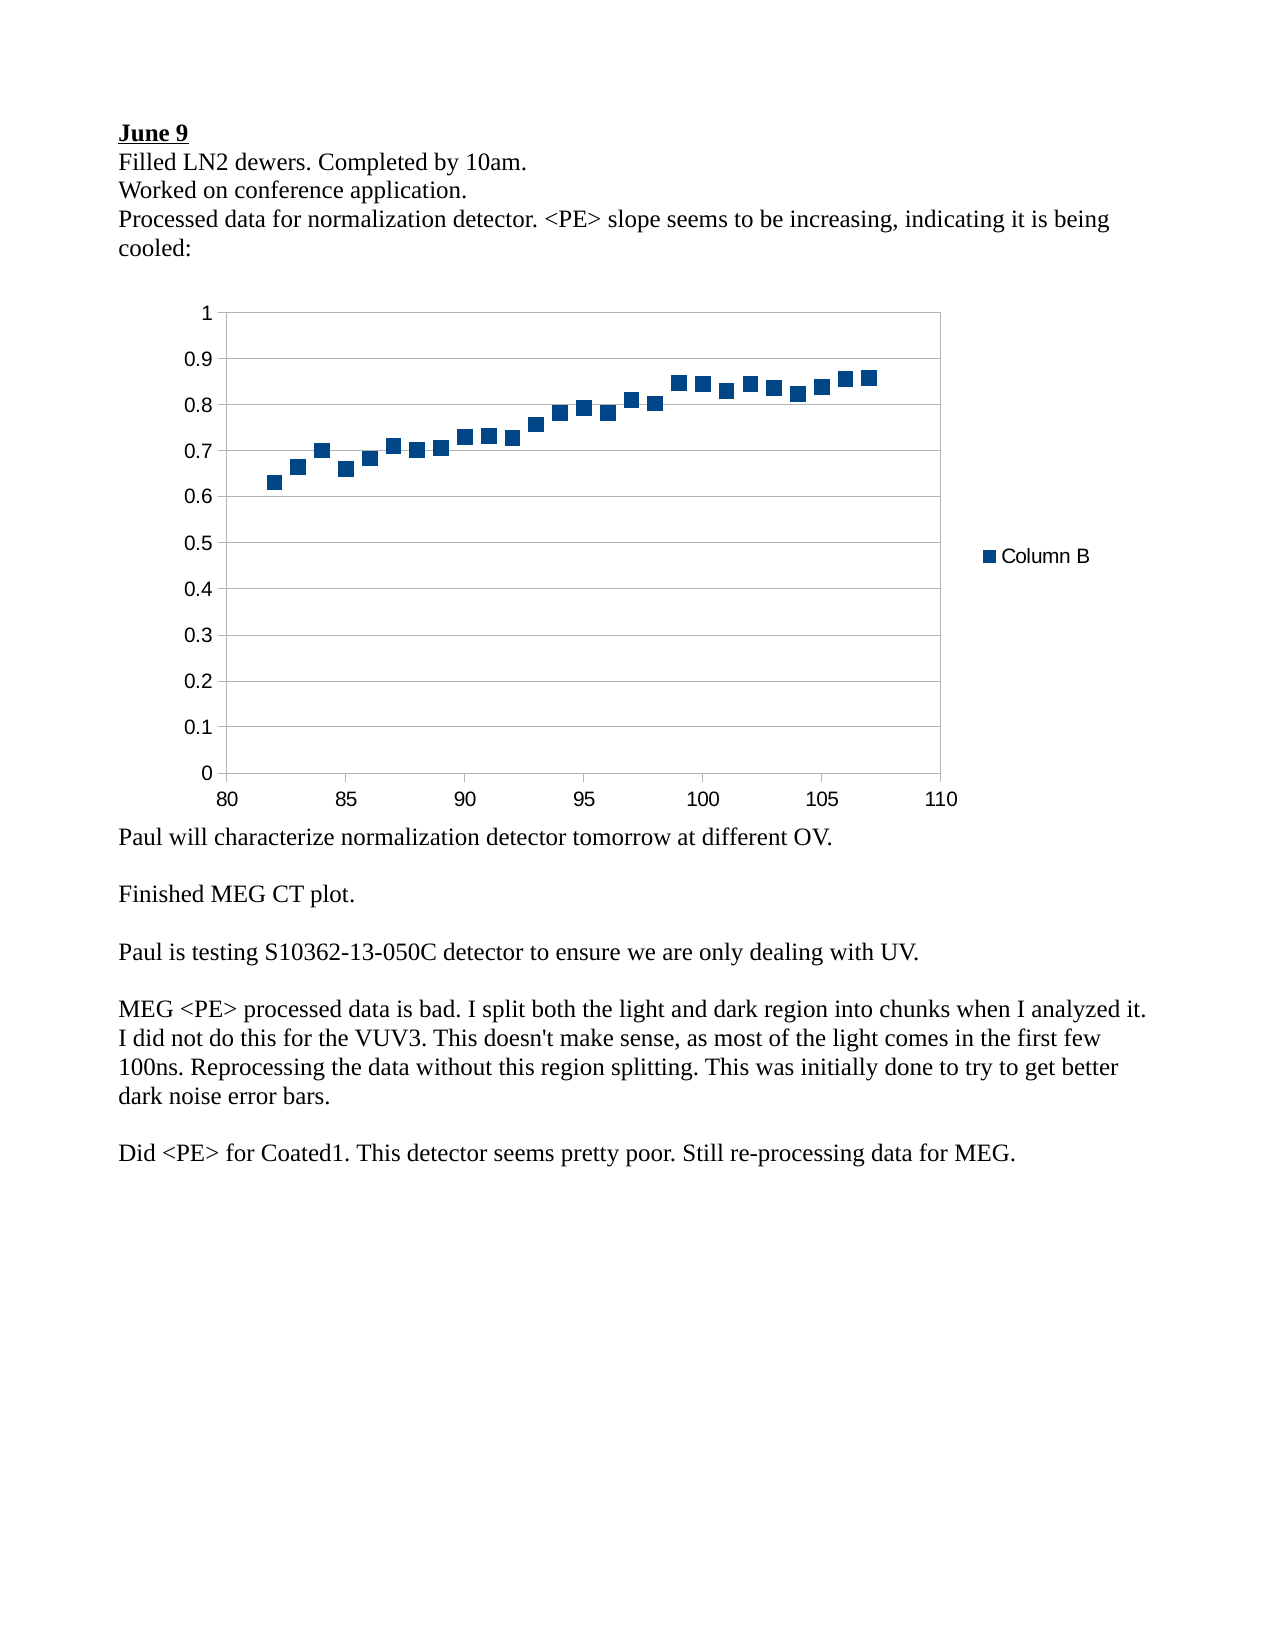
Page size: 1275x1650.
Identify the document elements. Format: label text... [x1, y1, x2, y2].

text Did <PE> for Coated1. This detector seems pretty poor. Still re-processing data for MEG. [118, 1138, 1157, 1167]
text Worked on conference application. [118, 176, 1157, 204]
text Processed data for normalization detector. <PE> slope seems to be increasing, indicating it is being cooled: [118, 204, 1157, 262]
text Finished MEG CT plot. [118, 879, 1157, 908]
text June 9 [118, 118, 1157, 147]
text Paul is testing S10362-13-050C detector to ensure we are only dealing with UV. [118, 937, 1157, 966]
text Filled LN2 dewers. Completed by 10am. [118, 147, 1157, 176]
text Paul will characterize normalization detector tomorrow at different OV. [118, 291, 1157, 851]
text MEG <PE> processed data is bad. I split both the light and dark region into chunks when I analyzed it. I did not do this for the VUV3. This doesn't make sense, as most of the light comes in the first few 100ns. Reprocessing the data without this region splitting. This was initially done to try to get better dark noise error bars. [118, 994, 1157, 1109]
